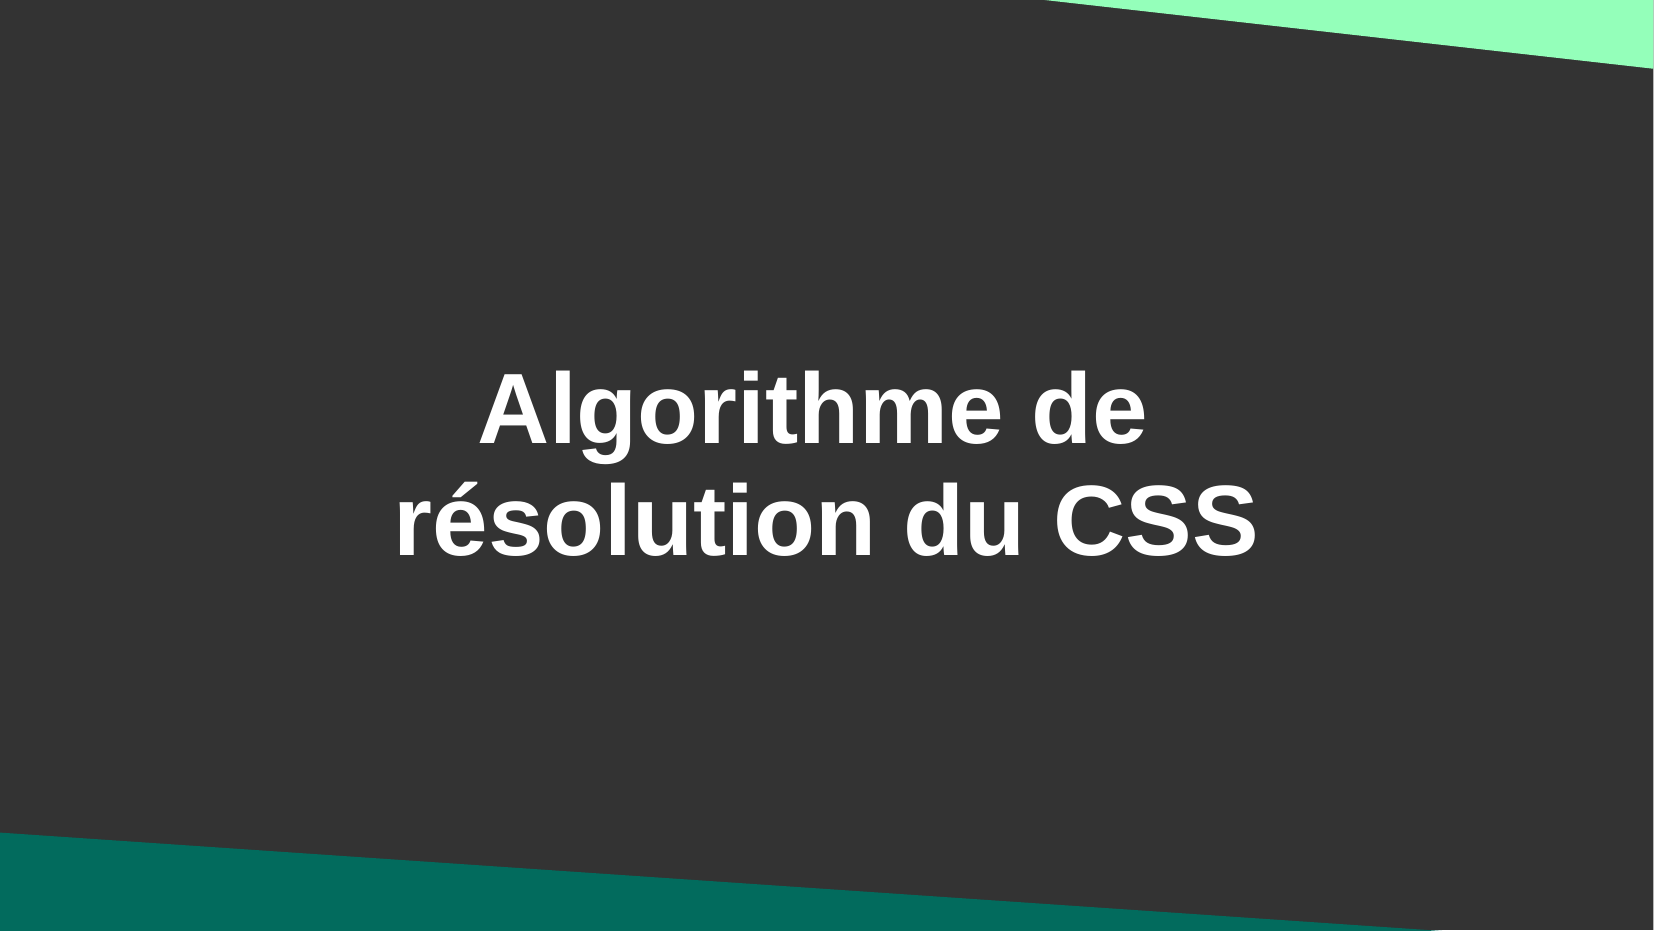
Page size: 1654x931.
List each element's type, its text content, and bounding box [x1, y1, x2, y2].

title Algorithme de résolution du CSS [31, 353, 1622, 577]
text_box [1044, 0, 1654, 69]
